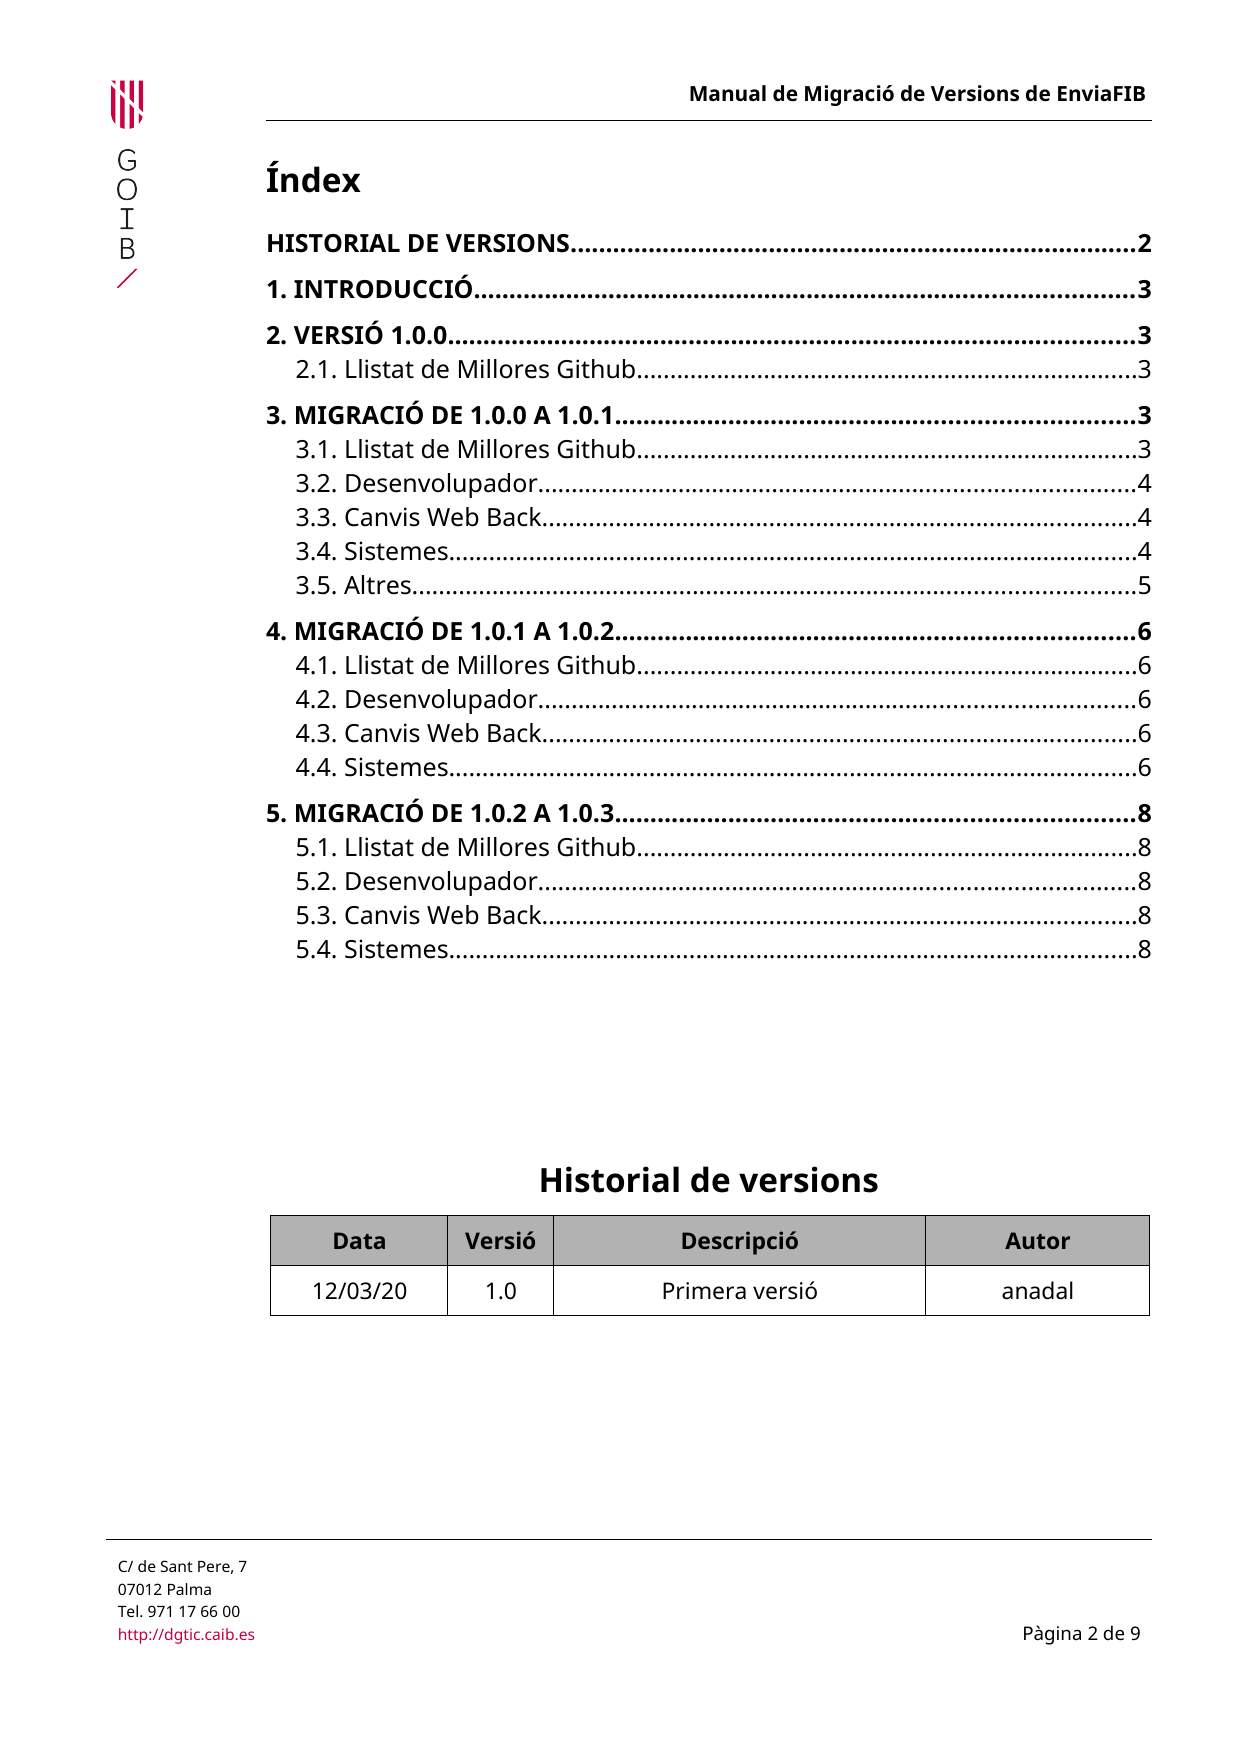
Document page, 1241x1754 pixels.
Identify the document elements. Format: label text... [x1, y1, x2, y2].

text Historial de versions 2 [266, 226, 1152, 260]
table_header Autor [926, 1216, 1149, 1265]
text 3.4. Sistemes 4 [295, 534, 1152, 568]
text 5.2. Desenvolupador 8 [295, 864, 1152, 898]
text 4.2. Desenvolupador 6 [295, 682, 1152, 716]
table_cell anadal [926, 1266, 1149, 1315]
text 3.2. Desenvolupador 4 [295, 466, 1152, 500]
text 2. Versió 1.0.0 3 [266, 318, 1152, 352]
subtitle Historial de versions [266, 1157, 1152, 1202]
table_header Versió [448, 1216, 553, 1265]
text 5.1. Llistat de Millores Github 8 [295, 830, 1152, 864]
text 5.4. Sistemes 8 [295, 932, 1152, 966]
subtitle Índex [266, 156, 1152, 202]
table_cell 1.0 [448, 1266, 553, 1315]
text 3.5. Altres 5 [295, 568, 1152, 602]
text 3.3. Canvis Web Back 4 [295, 500, 1152, 534]
text 4.4. Sistemes 6 [295, 750, 1152, 784]
text 2.1. Llistat de Millores Github 3 [295, 352, 1152, 386]
text 1. Introducció 3 [266, 272, 1152, 306]
text 3. Migració de 1.0.0 a 1.0.1 3 [266, 398, 1152, 432]
table_cell 03/12/20 [271, 1266, 447, 1315]
table_header Data [271, 1216, 447, 1265]
text 5. Migració de 1.0.2 a 1.0.3 8 [266, 796, 1152, 830]
picture [82, 57, 172, 319]
text 3.1. Llistat de Millores Github 3 [295, 432, 1152, 466]
table_cell Primera versió [554, 1266, 925, 1315]
text 4.1. Llistat de Millores Github 6 [295, 648, 1152, 682]
table_header Descripció [554, 1216, 925, 1265]
text 4. Migració de 1.0.1 a 1.0.2 6 [266, 614, 1152, 648]
text 5.3. Canvis Web Back 8 [295, 898, 1152, 932]
text 4.3. Canvis Web Back 6 [295, 716, 1152, 750]
